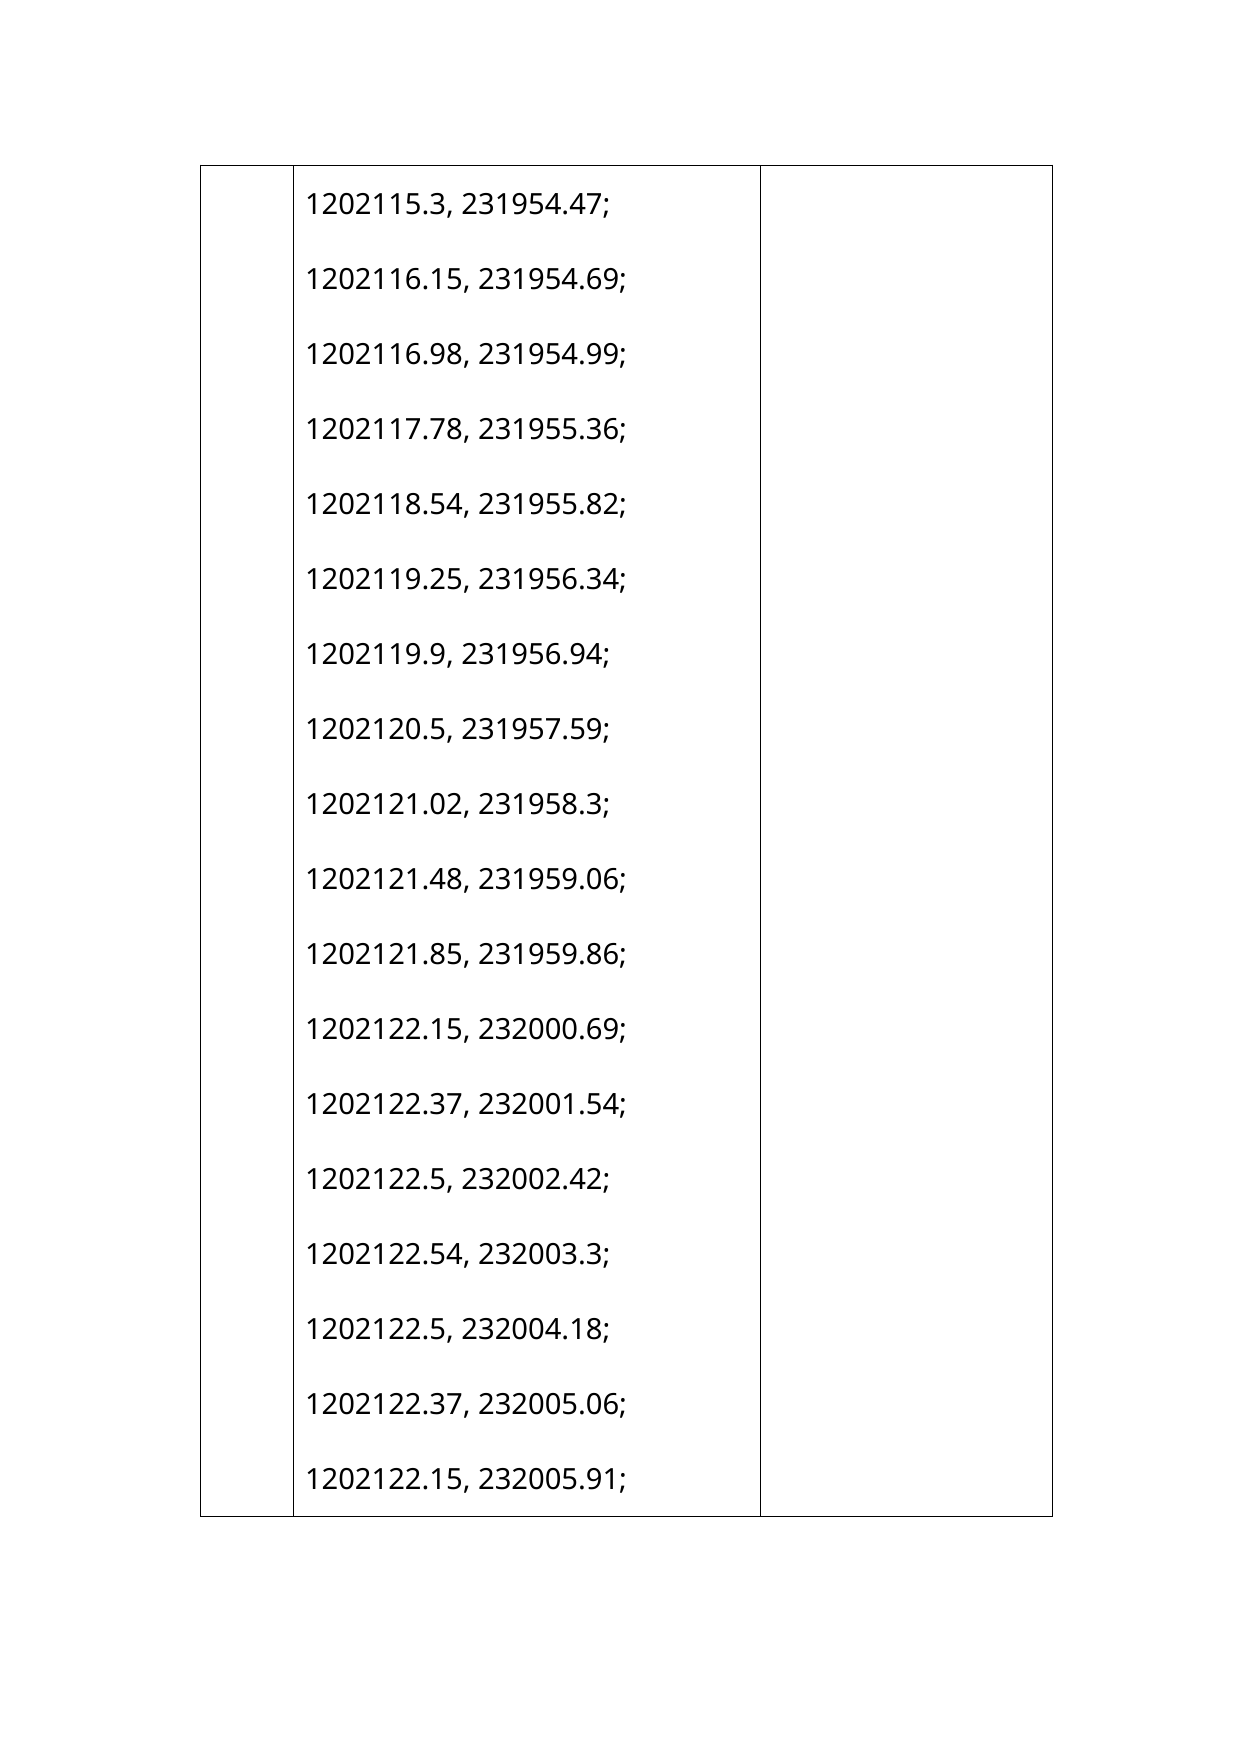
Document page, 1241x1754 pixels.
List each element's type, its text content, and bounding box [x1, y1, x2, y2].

table_cell [201, 166, 293, 1516]
table_cell [761, 166, 1052, 1516]
table_cell 1202115.3, 231954.47; 1202116.15, 231954.69; 1202116.98, 231954.99; 1202117.78, 231955.36; 1202118.54, 231955.82; 1202119.25, 231956.34; 1202119.9, 231956.94; 1202120.5, 231957.59; 1202121.02, 231958.3; 1202121.48, 231959.06; 1202121.85, 231959.86; 1202122.15, 232000.69; 1202122.37, 232001.54; 1202122.5, 232002.42; 1202122.54, 232003.3; 1202122.5, 232004.18; 1202122.37, 232005.06; 1202122.15, 232005.91; [294, 166, 760, 1516]
